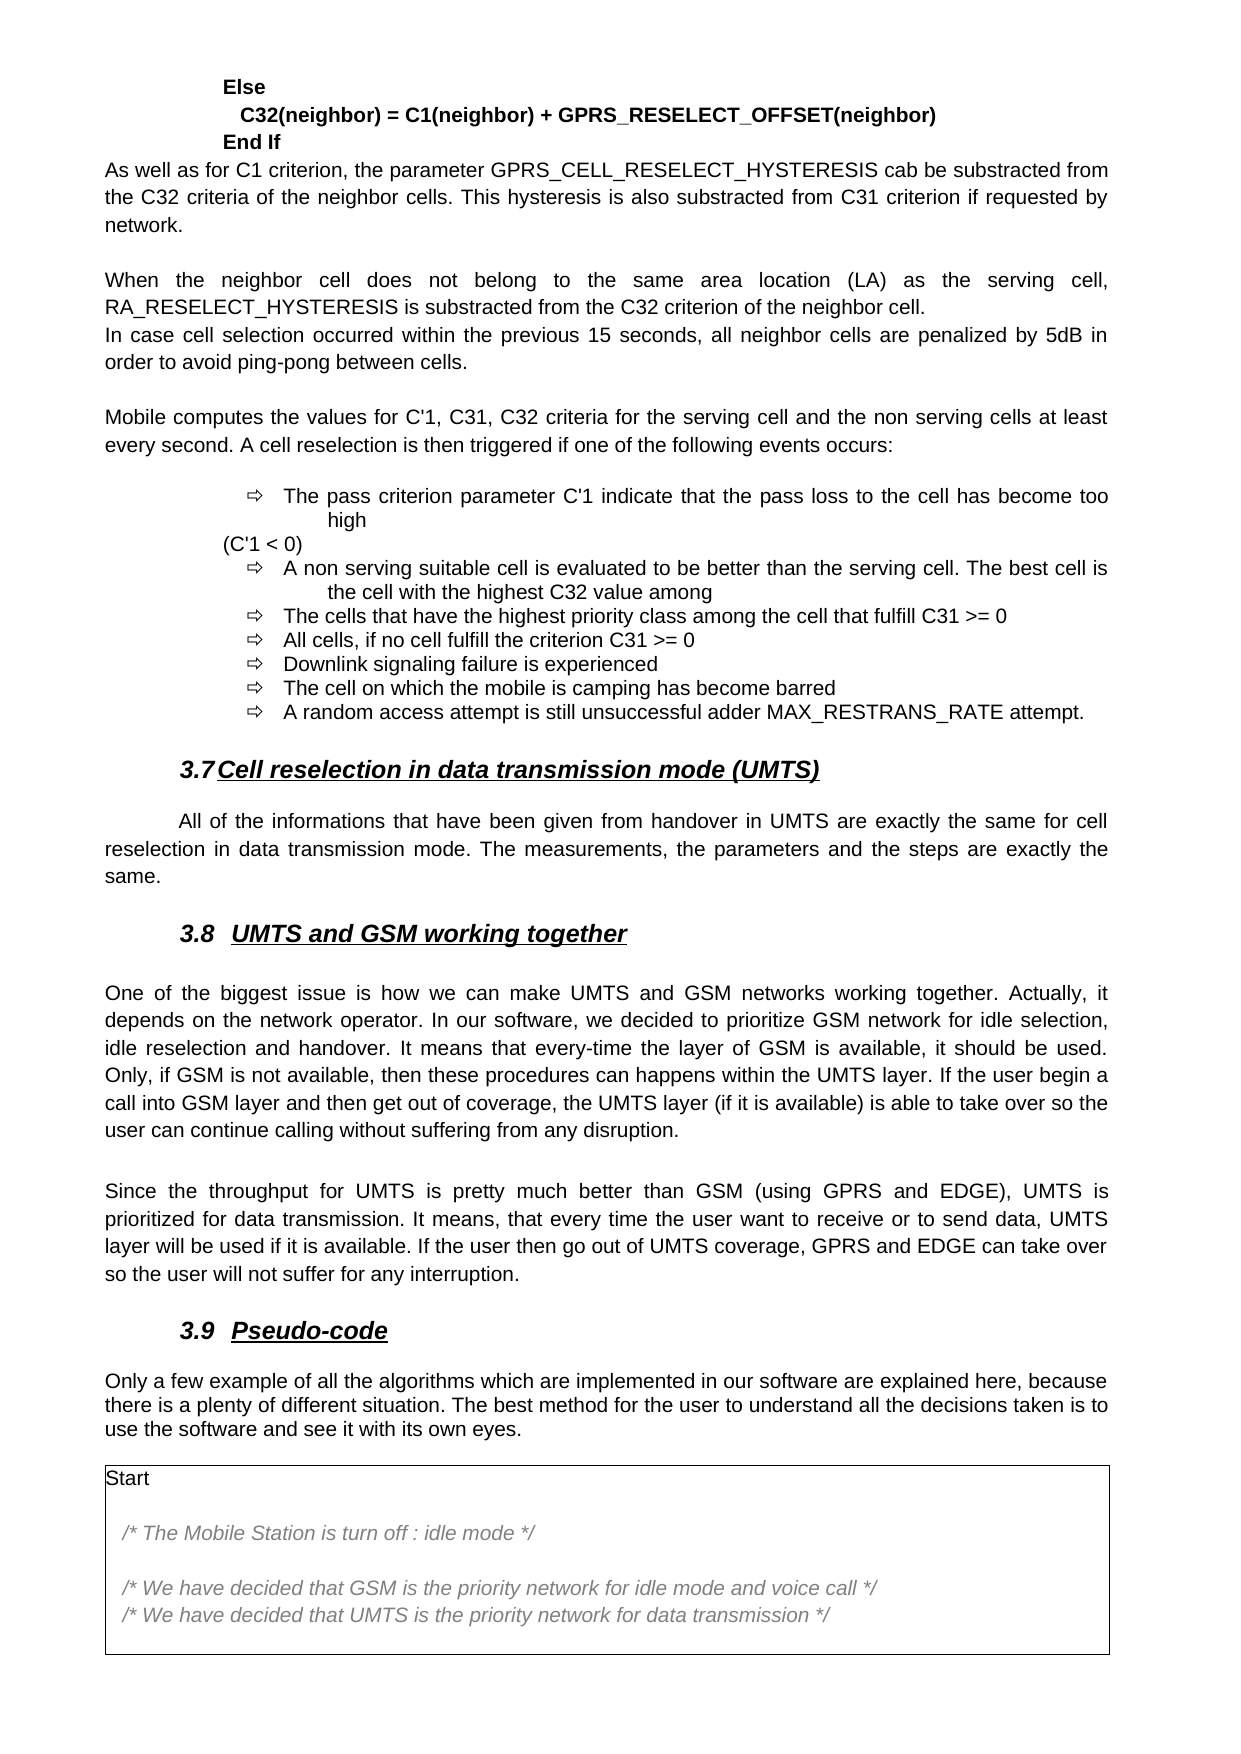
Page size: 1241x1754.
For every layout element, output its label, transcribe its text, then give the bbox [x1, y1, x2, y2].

list The pass criterion parameter C'1 indicate that the pass loss to the cell has become too high [246, 484, 1110, 532]
text Only a few example of all the algorithms which are implemented in our software are explained here, because there is a plenty of different situation. The best method for the user to understand all the decisions taken is to use the software and see it with its own eyes. [104, 1369, 1110, 1441]
list End If [149, 130, 1110, 154]
text Mobile computes the values for C'1, C31, C32 criteria for the serving cell and the non serving cells at least every second. A cell reselection is then triggered if one of the following events occurs: [104, 405, 1110, 456]
text Since the throughput for UMTS is pretty much better than GSM (using GPRS and EDGE), UMTS is prioritized for data transmission. It means, that every time the user want to receive or to send data, UMTS layer will be used if it is available. If the user then go out of UMTS coverage, GPRS and EDGE can take over so the user will not suffer for any interruption. [104, 1179, 1110, 1285]
list The cells that have the highest priority class among the cell that fulfill C31 >= 0 [246, 604, 1110, 628]
text /* The Mobile Station is turn off : idle mode */ [106, 1520, 1109, 1544]
text Start [106, 1466, 1109, 1489]
list Downlink signaling failure is experienced [246, 652, 1110, 676]
text All of the informations that have been given from handover in UMTS are exactly the same for cell reselection in data transmission mode. The measurements, the parameters and the steps are exactly the same. [104, 809, 1110, 888]
text When the neighbor cell does not belong to the same area location (LA) as the serving cell, RA_RESELECT_HYSTERESIS is substracted from the C32 criterion of the neighbor cell. [104, 267, 1110, 319]
subtitle Pseudo-code [179, 1316, 1110, 1345]
list C32(neighbor) = C1(neighbor) + GPRS_RESELECT_OFFSET(neighbor) [149, 102, 1110, 126]
text As well as for C1 criterion, the parameter GPRS_CELL_RESELECT_HYSTERESIS cab be substracted from the C32 criteria of the neighbor cells. This hysteresis is also substracted from C31 criterion if requested by network. [104, 157, 1110, 236]
text One of the biggest issue is how we can make UMTS and GSM networks working together. Actually, it depends on the network operator. In our software, we decided to prioritize GSM network for idle selection, idle reselection and handover. It means that every-time the layer of GSM is available, it should be used. Only, if GSM is not available, then these procedures can happens within the UMTS layer. If the user begin a call into GSM layer and then get out of coverage, the UMTS layer (if it is available) is able to take over so the user can continue calling without suffering from any disruption. [104, 981, 1110, 1142]
list A non serving suitable cell is evaluated to be better than the serving cell. The best cell is the cell with the highest C32 value among [246, 556, 1110, 604]
list The cell on which the mobile is camping has become barred [246, 676, 1110, 700]
subtitle UMTS and GSM working together [179, 919, 1110, 948]
list Else [149, 75, 1110, 99]
list (C'1 < 0) [223, 532, 1110, 556]
text In case cell selection occurred within the previous 15 seconds, all neighbor cells are penalized by 5dB in order to avoid ping-pong between cells. [104, 322, 1110, 374]
subtitle Cell reselection in data transmission mode (UMTS) [179, 755, 1110, 784]
text /* We have decided that GSM is the priority network for idle mode and voice call */ [106, 1575, 1109, 1599]
list All cells, if no cell fulfill the criterion C31 >= 0 [246, 628, 1110, 652]
text /* We have decided that UMTS is the priority network for data transmission */ [106, 1602, 1109, 1627]
list A random access attempt is still unsuccessful adder MAX_RESTRANS_RATE attempt. [246, 700, 1110, 724]
